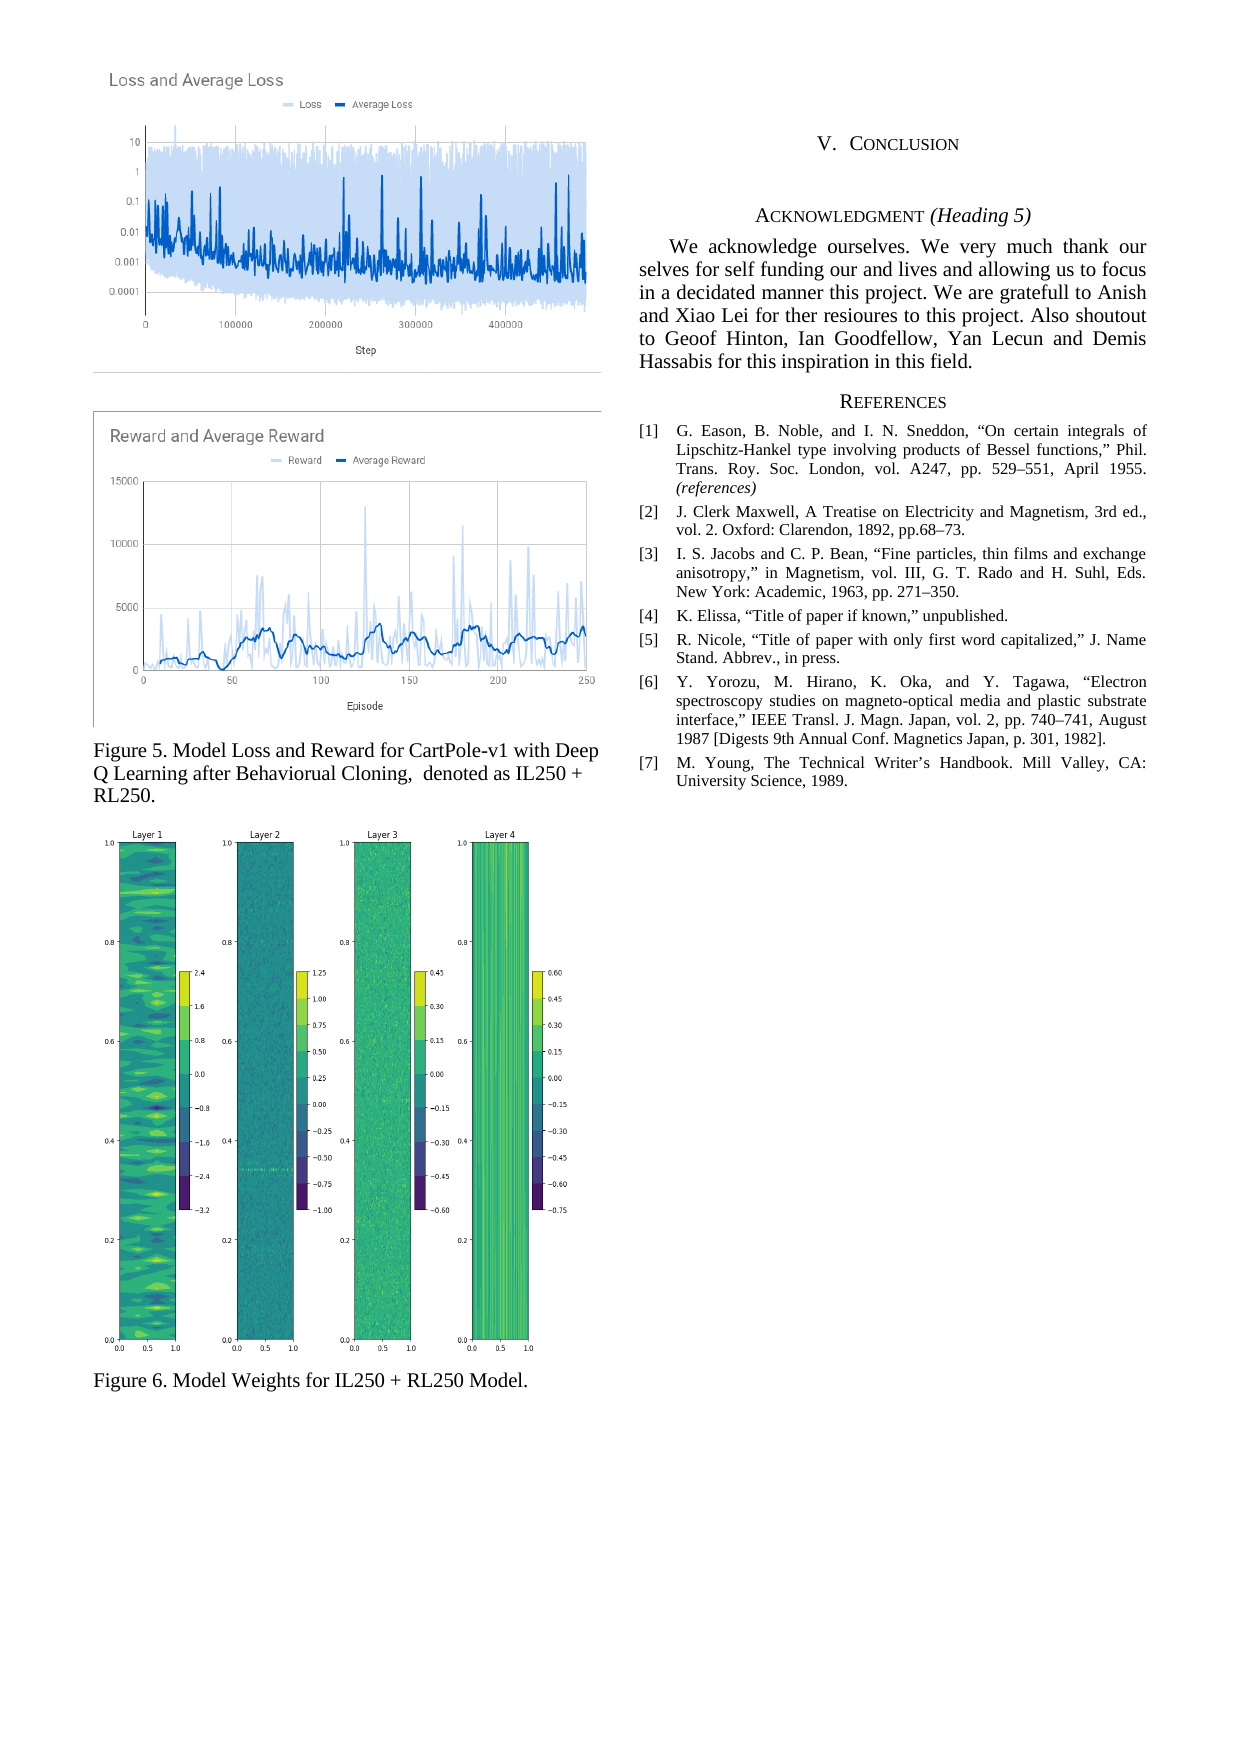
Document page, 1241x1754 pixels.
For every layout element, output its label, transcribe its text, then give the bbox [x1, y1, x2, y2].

list M. Young, The Technical Writer’s Handbook. Mill Valley, CA: University Science, 1989. [639, 753, 1147, 791]
list I. S. Jacobs and C. P. Bean, “Fine particles, thin films and exchange anisotropy,” in Magnetism, vol. III, G. T. Rado and H. Suhl, Eds. New York: Academic, 1963, pp. 271–350. [639, 545, 1147, 601]
list K. Elissa, “Title of paper if known,” unpublished. [639, 606, 1147, 625]
list J. Clerk Maxwell, A Treatise on Electricity and Magnetism, 3rd ed., vol. 2. Oxford: Clarendon, 1892, pp.68–73. [639, 502, 1147, 539]
picture [93, 56, 602, 373]
list Y. Yorozu, M. Hirano, K. Oka, and Y. Tagawa, “Electron spectroscopy studies on magneto-optical media and plastic substrate interface,” IEEE Transl. J. Magn. Japan, vol. 2, pp. 740–741, August 1987 [Digests 9th Annual Conf. Magnetics Japan, p. 301, 1982]. [639, 673, 1147, 748]
list G. Eason, B. Noble, and I. N. Sneddon, “On certain integrals of Lipschitz-Hankel type involving products of Bessel functions,” Phil. Trans. Roy. Soc. London, vol. A247, pp. 529–551, April 1955. (references) [639, 422, 1147, 497]
list R. Nicole, “Title of paper with only first word capitalized,” J. Name Stand. Abbrev., in press. [639, 630, 1147, 668]
subtitle Conclusion [639, 131, 1147, 155]
text Figure 6. Model Weights for IL250 + RL250 Model. [93, 1350, 601, 1392]
text We acknowledge ourselves. We very much thank our selves for self funding our and lives and allowing us to focus in a decidated manner this project. We are gratefull to Anish and Xiao Lei for ther resioures to this project. Also shoutout to Geoof Hinton, Ian Goodfellow, Yan Lecun and Demis Hassabis for this inspiration in this field. [639, 235, 1147, 373]
picture [99, 825, 572, 1357]
picture [93, 411, 602, 727]
subtitle Acknowledgment (Heading 5) [639, 203, 1147, 227]
subtitle References [639, 389, 1147, 413]
text Figure 5. Model Loss and Reward for CartPole-v1 with Deep Q Learning after Behaviorual Cloning, denoted as IL250 + RL250. [93, 727, 601, 807]
